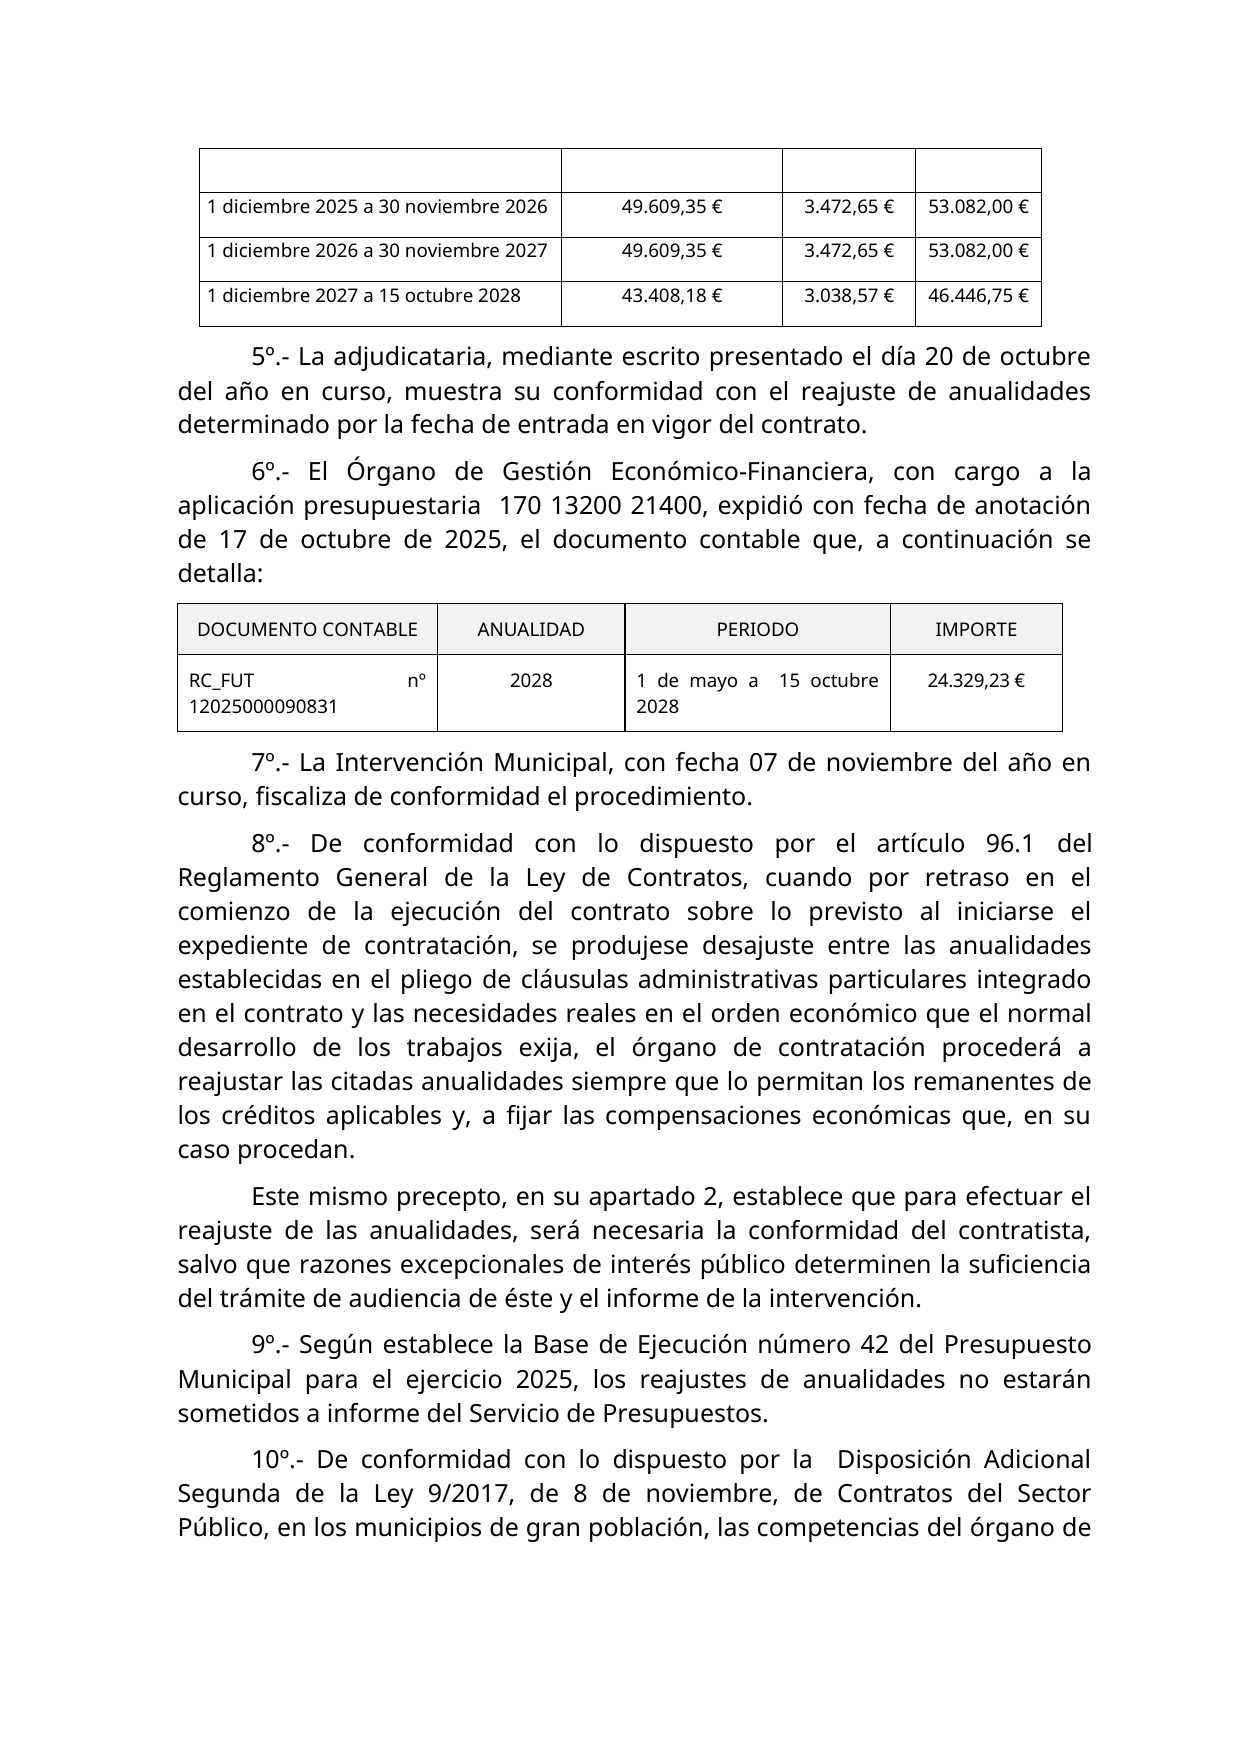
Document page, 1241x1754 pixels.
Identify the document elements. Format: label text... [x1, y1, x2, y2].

table_cell 24.329,23 € [891, 655, 1062, 731]
text 6º.- El Órgano de Gestión Económico-Financiera, con cargo a la aplicación presupuestaria 170 13200 21400, expidió con fecha de anotación de 17 de octubre de 2025, el documento contable que, a continuación se detalla: [177, 454, 1093, 590]
table_cell 46.446,75 € [916, 282, 1041, 326]
text Este mismo precepto, en su apartado 2, establece que para efectuar el reajuste de las anualidades, será necesaria la conformidad del contratista, salvo que razones excepcionales de interés público determinen la suficiencia del trámite de audiencia de éste y el informe de la intervención. [177, 1178, 1093, 1315]
text 8º.- De conformidad con lo dispuesto por el artículo 96.1 del Reglamento General de la Ley de Contratos, cuando por retraso en el comienzo de la ejecución del contrato sobre lo previsto al iniciarse el expediente de contratación, se produjese desajuste entre las anualidades establecidas en el pliego de cláusulas administrativas particulares integrado en el contrato y las necesidades reales en el orden económico que el normal desarrollo de los trabajos exija, el órgano de contratación procederá a reajustar las citadas anualidades siempre que lo permitan los remanentes de los créditos aplicables y, a fijar las compensaciones económicas que, en su caso procedan. [177, 825, 1093, 1166]
table_cell 1 diciembre 2026 a 30 noviembre 2027 [200, 238, 561, 281]
table_cell 1 de mayo a 15 octubre 2028 [626, 655, 890, 731]
text 5º.- La adjudicataria, mediante escrito presentado el día 20 de octubre del año en curso, muestra su conformidad con el reajuste de anualidades determinado por la fecha de entrada en vigor del contrato. [177, 339, 1093, 441]
table_cell 43.408,18 € [562, 282, 782, 326]
table_header PERIODO [626, 604, 890, 654]
table_cell [200, 149, 561, 192]
table_cell 1 diciembre 2027 a 15 octubre 2028 [200, 282, 561, 326]
table_cell [783, 149, 915, 192]
table_cell 49.609,35 € [562, 238, 782, 281]
table_cell 1 diciembre 2025 a 30 noviembre 2026 [200, 193, 561, 237]
table_cell 53.082,00 € [916, 193, 1041, 237]
table_cell 3.038,57 € [783, 282, 915, 326]
text 7º.- La Intervención Municipal, con fecha 07 de noviembre del año en curso, fiscaliza de conformidad el procedimiento. [177, 745, 1093, 813]
table_cell 3.472,65 € [783, 238, 915, 281]
table_cell [562, 149, 782, 192]
table_cell 49.609,35 € [562, 193, 782, 237]
table_cell RC_FUT nº 12025000090831 [178, 655, 437, 731]
table_cell 3.472,65 € [783, 193, 915, 237]
table_header DOCUMENTO CONTABLE [178, 604, 437, 654]
table_header ANUALIDAD [438, 604, 624, 654]
text 10º.- De conformidad con lo dispuesto por la Disposición Adicional Segunda de la Ley 9/2017, de 8 de noviembre, de Contratos del Sector Público, en los municipios de gran población, las competencias del órgano de [177, 1442, 1093, 1544]
text 9º.- Según establece la Base de Ejecución número 42 del Presupuesto Municipal para el ejercicio 2025, los reajustes de anualidades no estarán sometidos a informe del Servicio de Presupuestos. [177, 1327, 1093, 1429]
table_cell 2028 [438, 655, 624, 731]
table_cell 53.082,00 € [916, 238, 1041, 281]
table_cell [916, 149, 1041, 192]
table_header IMPORTE [891, 604, 1062, 654]
